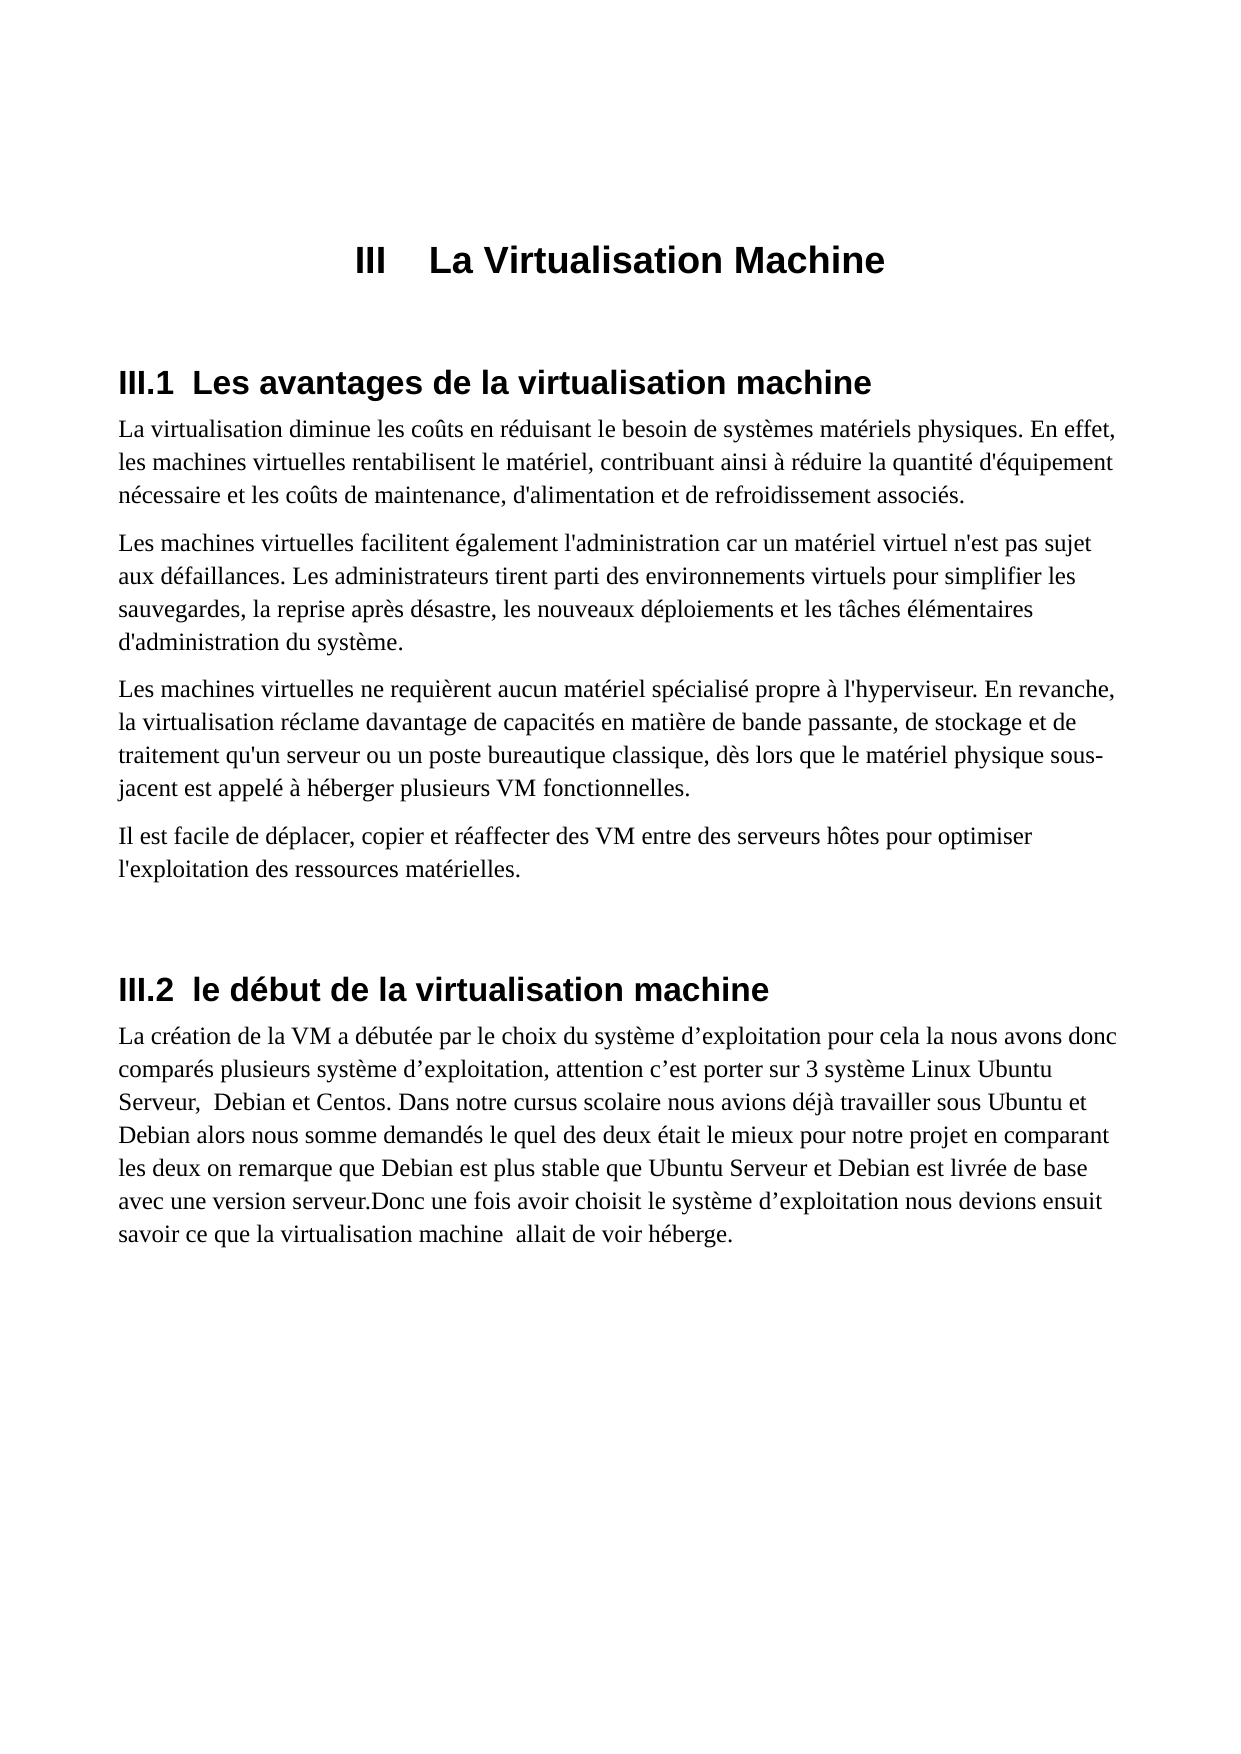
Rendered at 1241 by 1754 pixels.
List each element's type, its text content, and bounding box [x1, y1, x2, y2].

text Les machines virtuelles facilitent également l'administration car un matériel virtuel n'est pas sujet aux défaillances. Les administrateurs tirent parti des environnements virtuels pour simplifier les sauvegardes, la reprise après désastre, les nouveaux déploiements et les tâches élémentaires d'administration du système. [118, 528, 1122, 656]
text La virtualisation diminue les coûts en réduisant le besoin de systèmes matériels physiques. En effet, les machines virtuelles rentabilisent le matériel, contribuant ainsi à réduire la quantité d'équipement nécessaire et les coûts de maintenance, d'alimentation et de refroidissement associés. [118, 414, 1122, 509]
subtitle le début de la virtualisation machine [118, 970, 1122, 1009]
subtitle La Virtualisation Machine [118, 238, 1122, 282]
text La création de la VM a débutée par le choix du système d’exploitation pour cela la nous avons donc comparés plusieurs système d’exploitation, attention c’est porter sur 3 système Linux Ubuntu Serveur, Debian et Centos. Dans notre cursus scolaire nous avions déjà travailler sous Ubuntu et Debian alors nous somme demandés le quel des deux était le mieux pour notre projet en comparant les deux on remarque que Debian est plus stable que Ubuntu Serveur et Debian est livrée de base avec une version serveur.Donc une fois avoir choisit le système d’exploitation nous devions ensuit savoir ce que la virtualisation machine allait de voir héberge. [118, 1021, 1122, 1248]
subtitle Les avantages de la virtualisation machine [118, 363, 1122, 402]
text Les machines virtuelles ne requièrent aucun matériel spécialisé propre à l'hyperviseur. En revanche, la virtualisation réclame davantage de capacités en matière de bande passante, de stockage et de traitement qu'un serveur ou un poste bureautique classique, dès lors que le matériel physique sous-jacent est appelé à héberger plusieurs VM fonctionnelles. [118, 674, 1122, 802]
text Il est facile de déplacer, copier et réaffecter des VM entre des serveurs hôtes pour optimiser l'exploitation des ressources matérielles. [118, 821, 1122, 883]
